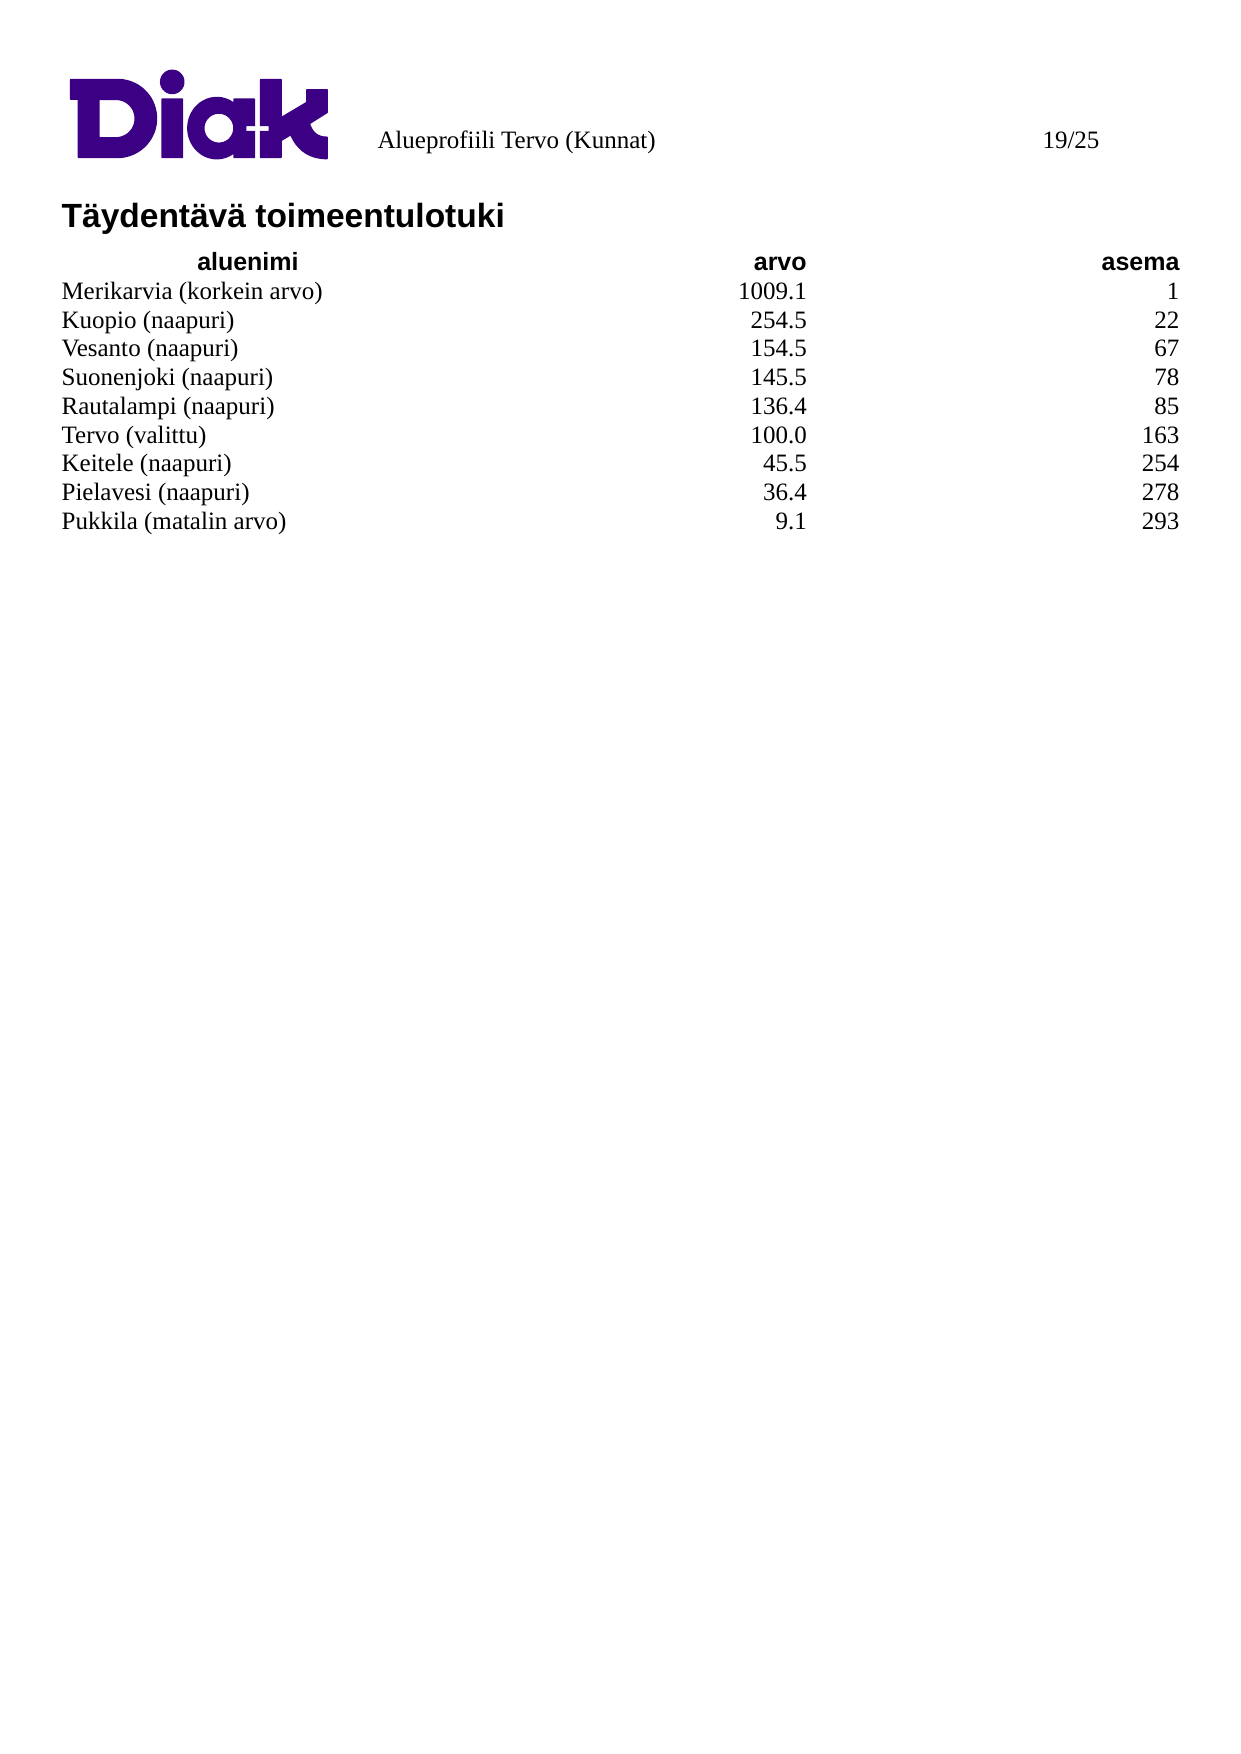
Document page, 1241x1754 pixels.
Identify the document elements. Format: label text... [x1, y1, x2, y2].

table_cell 100.0 [434, 420, 806, 448]
table_cell 136.4 [434, 391, 806, 420]
table_header asema [806, 247, 1179, 276]
table_cell 293 [806, 506, 1179, 535]
table_cell Suonenjoki (naapuri) [61, 362, 434, 391]
table_cell 1 [806, 276, 1179, 305]
table_cell 254 [806, 449, 1179, 477]
table_cell 278 [806, 477, 1179, 506]
subtitle Täydentävä toimeentulotuki [61, 196, 1179, 235]
table_cell Merikarvia (korkein arvo) [61, 276, 434, 305]
table_cell 67 [806, 334, 1179, 362]
table_cell 36.4 [434, 477, 806, 506]
table_header aluenimi [61, 247, 434, 276]
table_cell 78 [806, 362, 1179, 391]
table_cell Kuopio (naapuri) [61, 305, 434, 333]
table_cell 22 [806, 305, 1179, 333]
table_cell 154.5 [434, 334, 806, 362]
table_cell 85 [806, 391, 1179, 420]
table_cell 1009.1 [434, 276, 806, 305]
table_header arvo [434, 247, 806, 276]
table_cell 254.5 [434, 305, 806, 333]
table_cell Rautalampi (naapuri) [61, 391, 434, 420]
table_cell 145.5 [434, 362, 806, 391]
table_cell Pielavesi (naapuri) [61, 477, 434, 506]
table_cell 9.1 [434, 506, 806, 535]
table_cell Keitele (naapuri) [61, 449, 434, 477]
table_cell Pukkila (matalin arvo) [61, 506, 434, 535]
table_cell 163 [806, 420, 1179, 448]
table_cell 45.5 [434, 449, 806, 477]
table_cell Tervo (valittu) [61, 420, 434, 448]
table_cell Vesanto (naapuri) [61, 334, 434, 362]
